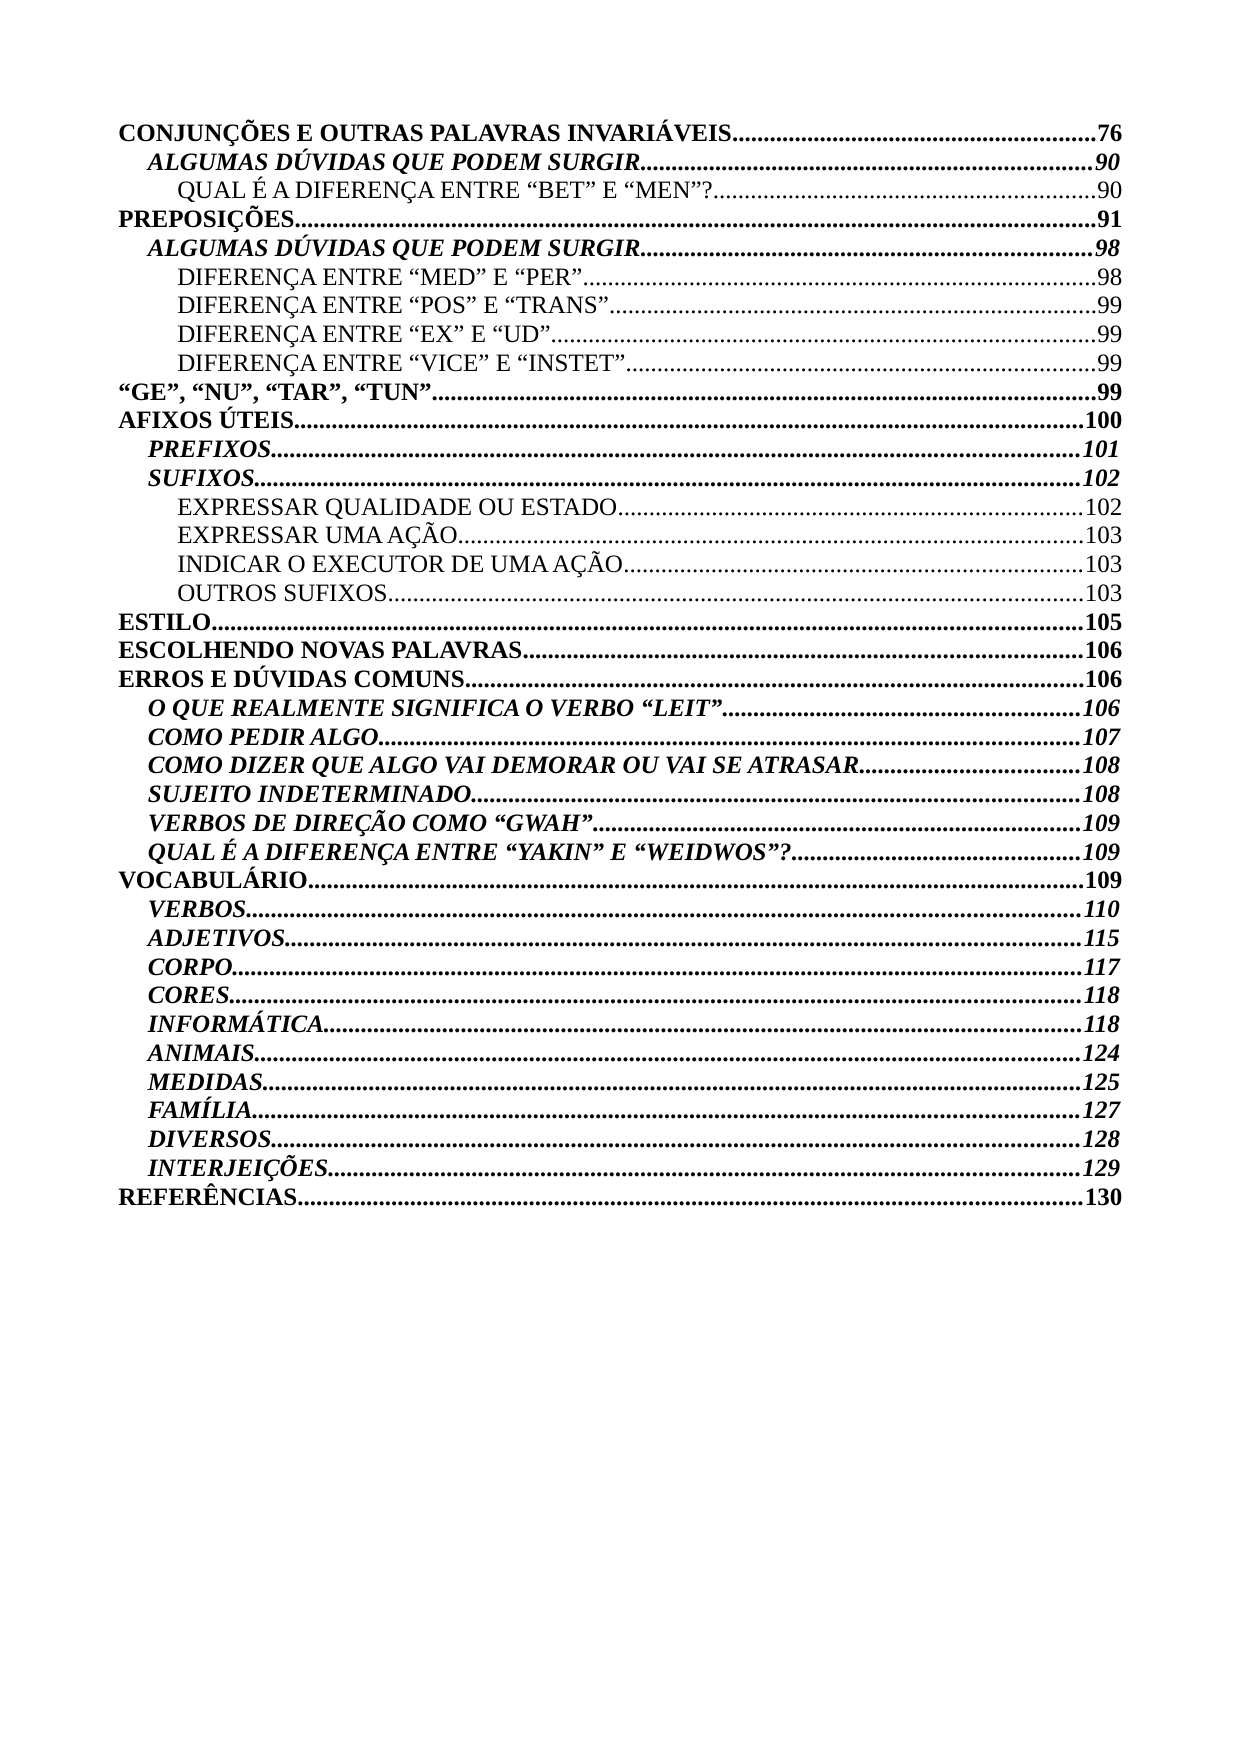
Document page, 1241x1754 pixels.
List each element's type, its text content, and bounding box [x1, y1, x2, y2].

text MEDIDAS 125 [148, 1067, 1122, 1096]
text INTERJEIÇÕES 129 [148, 1153, 1122, 1182]
text OUTROS SUFIXOS 103 [177, 578, 1122, 607]
text DIFERENÇA ENTRE “EX” E “UD” 99 [177, 319, 1122, 348]
text DIFERENÇA ENTRE “MED” E “PER” 98 [177, 262, 1122, 291]
text “GE”, “NU”, “TAR”, “TUN” 99 [118, 377, 1122, 406]
text QUAL É A DIFERENÇA ENTRE “YAKIN” E “WEIDWOS”? 109 [148, 837, 1122, 866]
text CORES 118 [148, 981, 1122, 1009]
text DIVERSOS 128 [148, 1124, 1122, 1153]
text QUAL É A DIFERENÇA ENTRE “BET” E “MEN”? 90 [177, 176, 1122, 204]
text EXPRESSAR QUALIDADE OU ESTADO 102 [177, 492, 1122, 521]
text ALGUMAS DÚVIDAS QUE PODEM SURGIR 98 [148, 233, 1122, 262]
text ADJETIVOS 115 [148, 923, 1122, 952]
text ALGUMAS DÚVIDAS QUE PODEM SURGIR 90 [148, 147, 1122, 176]
text COMO PEDIR ALGO 107 [148, 722, 1122, 751]
text ESCOLHENDO NOVAS PALAVRAS 106 [118, 636, 1122, 664]
text COMO DIZER QUE ALGO VAI DEMORAR OU VAI SE ATRASAR 108 [148, 751, 1122, 779]
text EXPRESSAR UMA AÇÃO 103 [177, 521, 1122, 549]
text SUJEITO INDETERMINADO 108 [148, 779, 1122, 808]
text FAMÍLIA 127 [148, 1096, 1122, 1124]
text CONJUNÇÕES E OUTRAS PALAVRAS INVARIÁVEIS 76 [118, 118, 1122, 147]
text PREPOSIÇÕES 91 [118, 204, 1122, 233]
text ERROS E DÚVIDAS COMUNS 106 [118, 664, 1122, 693]
text REFERÊNCIAS 130 [118, 1182, 1122, 1211]
text INDICAR O EXECUTOR DE UMA AÇÃO 103 [177, 549, 1122, 578]
text PREFIXOS 101 [148, 434, 1122, 463]
text VOCABULÁRIO 109 [118, 866, 1122, 894]
text DIFERENÇA ENTRE “VICE” E “INSTET” 99 [177, 348, 1122, 377]
text VERBOS 110 [148, 894, 1122, 923]
text ESTILO 105 [118, 607, 1122, 636]
text INFORMÁTICA 118 [148, 1009, 1122, 1038]
text O QUE REALMENTE SIGNIFICA O VERBO “LEIT” 106 [148, 693, 1122, 722]
text VERBOS DE DIREÇÃO COMO “GWAH” 109 [148, 808, 1122, 837]
text SUFIXOS 102 [148, 463, 1122, 492]
text AFIXOS ÚTEIS 100 [118, 406, 1122, 434]
text ANIMAIS 124 [148, 1038, 1122, 1067]
text DIFERENÇA ENTRE “POS” E “TRANS” 99 [177, 291, 1122, 319]
text CORPO 117 [148, 952, 1122, 981]
